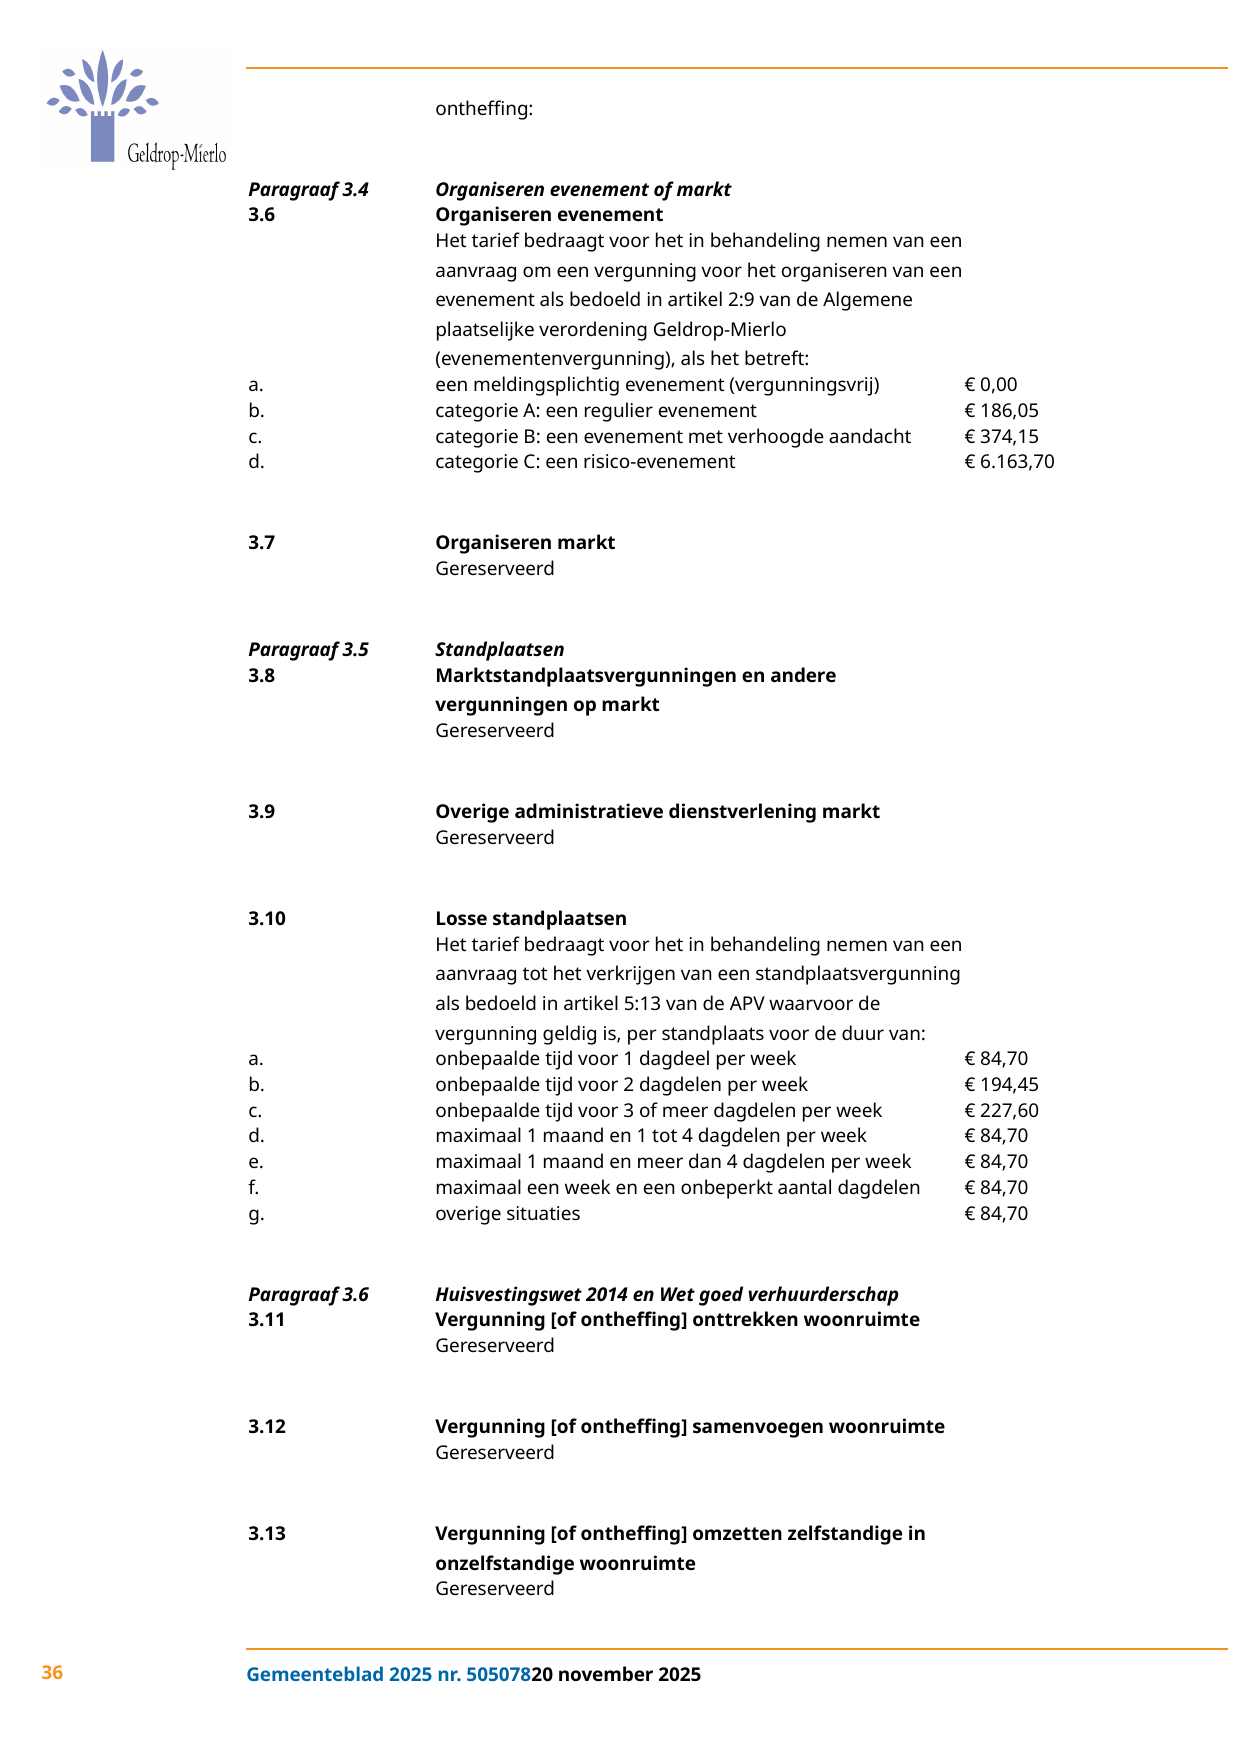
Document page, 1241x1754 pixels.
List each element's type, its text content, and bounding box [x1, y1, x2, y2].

table_cell [248, 1439, 435, 1465]
table_cell [964, 95, 1152, 121]
table_cell € 194,45 [964, 1071, 1152, 1097]
table_cell [964, 227, 1152, 371]
table_cell 3.13 [248, 1520, 435, 1575]
table_cell [435, 1226, 964, 1281]
table_cell Paragraaf 3.6 [248, 1281, 435, 1307]
table_cell categorie B: een evenement met verhoogde aandacht [435, 423, 964, 448]
table_cell maximaal 1 maand en 1 tot 4 dagdelen per week [435, 1123, 964, 1148]
table_cell [964, 1465, 1152, 1520]
table_cell [964, 931, 1152, 1045]
table_cell Het tarief bedraagt voor het in behandeling nemen van een aanvraag tot het verkrijgen van een standplaatsvergunning als bedoeld in artikel 5:13 van de APV waarvoor de vergunning geldig is, per standplaats voor de duur van: [435, 931, 964, 1045]
table_cell [248, 931, 435, 1045]
table_cell [964, 1332, 1152, 1358]
table_cell [964, 530, 1152, 555]
table_cell [248, 1226, 435, 1281]
table_cell c. [248, 1097, 435, 1123]
table_cell b. [248, 1071, 435, 1097]
table_cell onbepaalde tijd voor 1 dagdeel per week [435, 1045, 964, 1071]
table_cell maximaal een week en een onbeperkt aantal dagdelen [435, 1174, 964, 1200]
table_cell Paragraaf 3.4 [248, 176, 435, 202]
table_cell [964, 176, 1152, 202]
table_cell [435, 743, 964, 798]
table_cell [964, 1575, 1152, 1601]
table_cell Organiseren evenement of markt [435, 176, 964, 202]
table_cell maximaal 1 maand en meer dan 4 dagdelen per week [435, 1148, 964, 1174]
table_cell [964, 555, 1152, 581]
table_cell [248, 1332, 435, 1358]
table_cell [964, 743, 1152, 798]
table_cell Paragraaf 3.5 [248, 636, 435, 662]
table_cell overige situaties [435, 1200, 964, 1226]
table_cell [435, 474, 964, 529]
table_cell € 84,70 [964, 1123, 1152, 1148]
table_cell [248, 824, 435, 850]
table_cell [248, 95, 435, 121]
table_cell 3.12 [248, 1413, 435, 1439]
table_cell [964, 1307, 1152, 1332]
table_cell € 186,05 [964, 397, 1152, 423]
table_cell 3.6 [248, 202, 435, 227]
table_cell [964, 1520, 1152, 1575]
table_cell a. [248, 371, 435, 397]
table_cell d. [248, 449, 435, 474]
table_cell [964, 1358, 1152, 1413]
table_cell [964, 1226, 1152, 1281]
table_cell Gereserveerd [435, 718, 964, 743]
table_cell Vergunning [of ontheffing] onttrekken woonruimte [435, 1307, 964, 1332]
table_cell [248, 850, 435, 905]
table_cell Vergunning [of ontheffing] samenvoegen woonruimte [435, 1413, 964, 1439]
table_cell [964, 202, 1152, 227]
table_cell Losse standplaatsen [435, 905, 964, 931]
table_cell [435, 1358, 964, 1413]
table_cell [248, 1465, 435, 1520]
table_cell [248, 474, 435, 529]
table_cell e. [248, 1148, 435, 1174]
table_cell [435, 1465, 964, 1520]
table_cell Overige administratieve dienstverlening markt [435, 799, 964, 824]
table_cell 3.9 [248, 799, 435, 824]
table_cell Gereserveerd [435, 824, 964, 850]
table_cell [964, 121, 1152, 176]
table_cell [248, 1358, 435, 1413]
table_cell Gereserveerd [435, 555, 964, 581]
table_cell Gereserveerd [435, 1575, 964, 1601]
table_cell c. [248, 423, 435, 448]
table_cell Standplaatsen [435, 636, 964, 662]
table_cell [248, 581, 435, 636]
table_cell categorie C: een risico-evenement [435, 449, 964, 474]
table_cell [964, 1439, 1152, 1465]
table_cell [435, 121, 964, 176]
table_cell € 0,00 [964, 371, 1152, 397]
table_cell [964, 850, 1152, 905]
picture [41, 47, 231, 172]
table_cell ontheffing: [435, 95, 964, 121]
table_cell € 6.163,70 [964, 449, 1152, 474]
table_cell [248, 555, 435, 581]
table_cell onbepaalde tijd voor 3 of meer dagdelen per week [435, 1097, 964, 1123]
table_cell onbepaalde tijd voor 2 dagdelen per week [435, 1071, 964, 1097]
table_cell f. [248, 1174, 435, 1200]
table_cell [248, 227, 435, 371]
table_cell [964, 662, 1152, 717]
table_cell [964, 799, 1152, 824]
table_cell Gereserveerd [435, 1439, 964, 1465]
table_cell [964, 1413, 1152, 1439]
table_cell Huisvestingswet 2014 en Wet goed verhuurderschap [435, 1281, 964, 1307]
table_cell Organiseren evenement [435, 202, 964, 227]
table_cell Het tarief bedraagt voor het in behandeling nemen van een aanvraag om een vergunning voor het organiseren van een evenement als bedoeld in artikel 2:9 van de Algemene plaatselijke verordening Geldrop-Mierlo (evenementenvergunning), als het betreft: [435, 227, 964, 371]
table_cell 3.10 [248, 905, 435, 931]
table_cell b. [248, 397, 435, 423]
table_cell € 84,70 [964, 1148, 1152, 1174]
table_cell [964, 636, 1152, 662]
table_cell [964, 1281, 1152, 1307]
table_cell een meldingsplichtig evenement (vergunningsvrij) [435, 371, 964, 397]
table_cell € 84,70 [964, 1174, 1152, 1200]
table_cell [964, 718, 1152, 743]
table_cell [435, 581, 964, 636]
table_cell Organiseren markt [435, 530, 964, 555]
table_cell [964, 474, 1152, 529]
table_cell [435, 850, 964, 905]
table_cell Gereserveerd [435, 1332, 964, 1358]
table_cell € 84,70 [964, 1200, 1152, 1226]
table_cell € 227,60 [964, 1097, 1152, 1123]
table_cell Marktstandplaatsvergunningen en andere vergunningen op markt [435, 662, 964, 717]
table_cell d. [248, 1123, 435, 1148]
table_cell [964, 905, 1152, 931]
table_cell 3.7 [248, 530, 435, 555]
table_cell [248, 121, 435, 176]
table_cell a. [248, 1045, 435, 1071]
table_cell [248, 1575, 435, 1601]
table_cell 3.8 [248, 662, 435, 717]
table_cell categorie A: een regulier evenement [435, 397, 964, 423]
table_cell [248, 743, 435, 798]
table_cell [964, 824, 1152, 850]
table_cell € 84,70 [964, 1045, 1152, 1071]
table_cell € 374,15 [964, 423, 1152, 448]
table_cell [248, 718, 435, 743]
table_cell [964, 581, 1152, 636]
table_cell Vergunning [of ontheffing] omzetten zelfstandige in onzelfstandige woonruimte [435, 1520, 964, 1575]
table_cell g. [248, 1200, 435, 1226]
table_cell 3.11 [248, 1307, 435, 1332]
